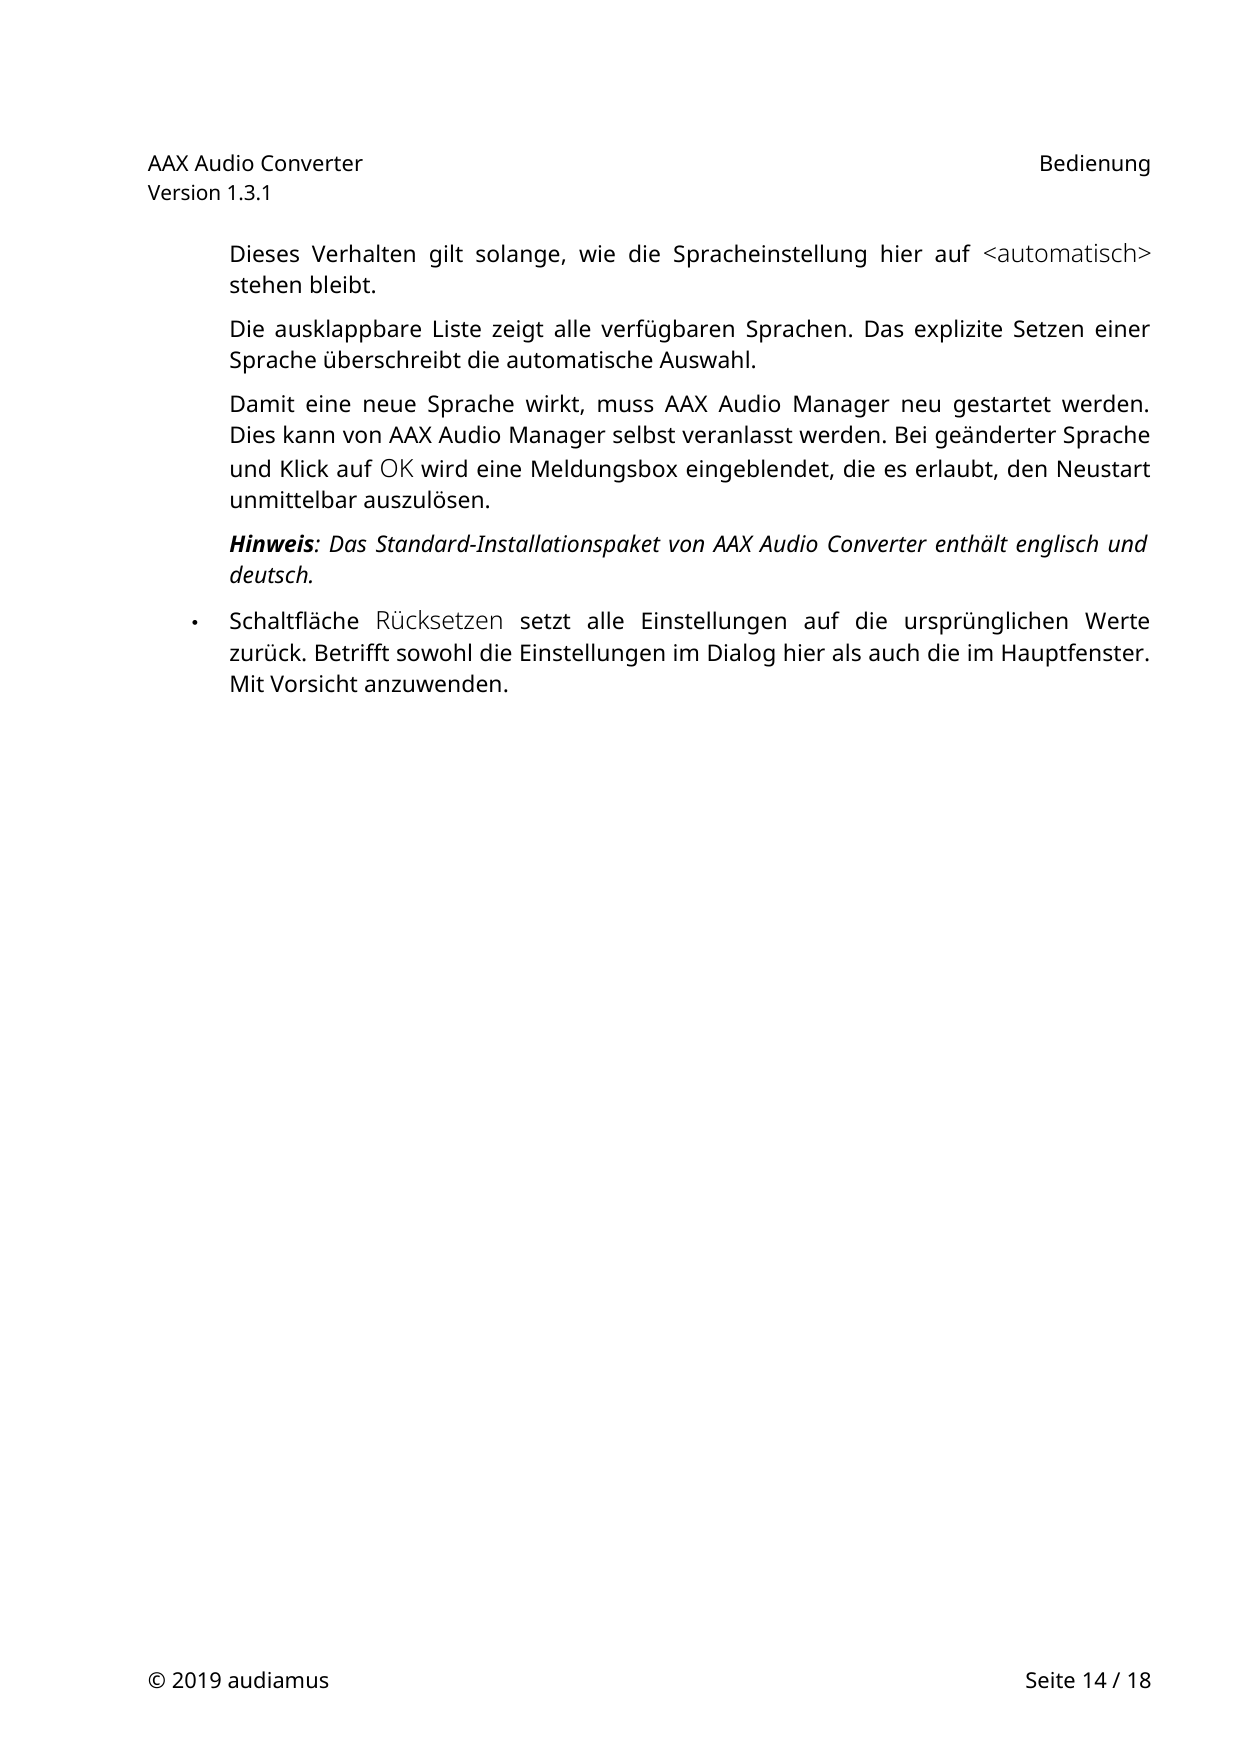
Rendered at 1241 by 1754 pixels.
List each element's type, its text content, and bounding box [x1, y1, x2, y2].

list Schaltfläche Rücksetzen setzt alle Einstellungen auf die ursprünglichen Werte zurück. Betrifft sowohl die Einstellungen im Dialog hier als auch die im Hauptfenster. Mit Vorsicht anzuwenden. [192, 603, 1152, 699]
list Die ausklappbare Liste zeigt alle verfügbaren Sprachen. Das explizite Setzen einer Sprache überschreibt die automatische Auswahl. [192, 313, 1152, 375]
list Dieses Verhalten gilt solange, wie die Spracheinstellung hier auf <automatisch> stehen bleibt. [192, 235, 1152, 301]
list Damit eine neue Sprache wirkt, muss AAX Audio Manager neu gestartet werden. Dies kann von AAX Audio Manager selbst veranlasst werden. Bei geänderter Sprache und Klick auf OK wird eine Meldungsbox eingeblendet, die es erlaubt, den Neustart unmittelbar auszulösen. [192, 388, 1152, 516]
list Hinweis: Das Standard-Installationspaket von AAX Audio Converter enthält englisch und deutsch. [192, 528, 1152, 590]
